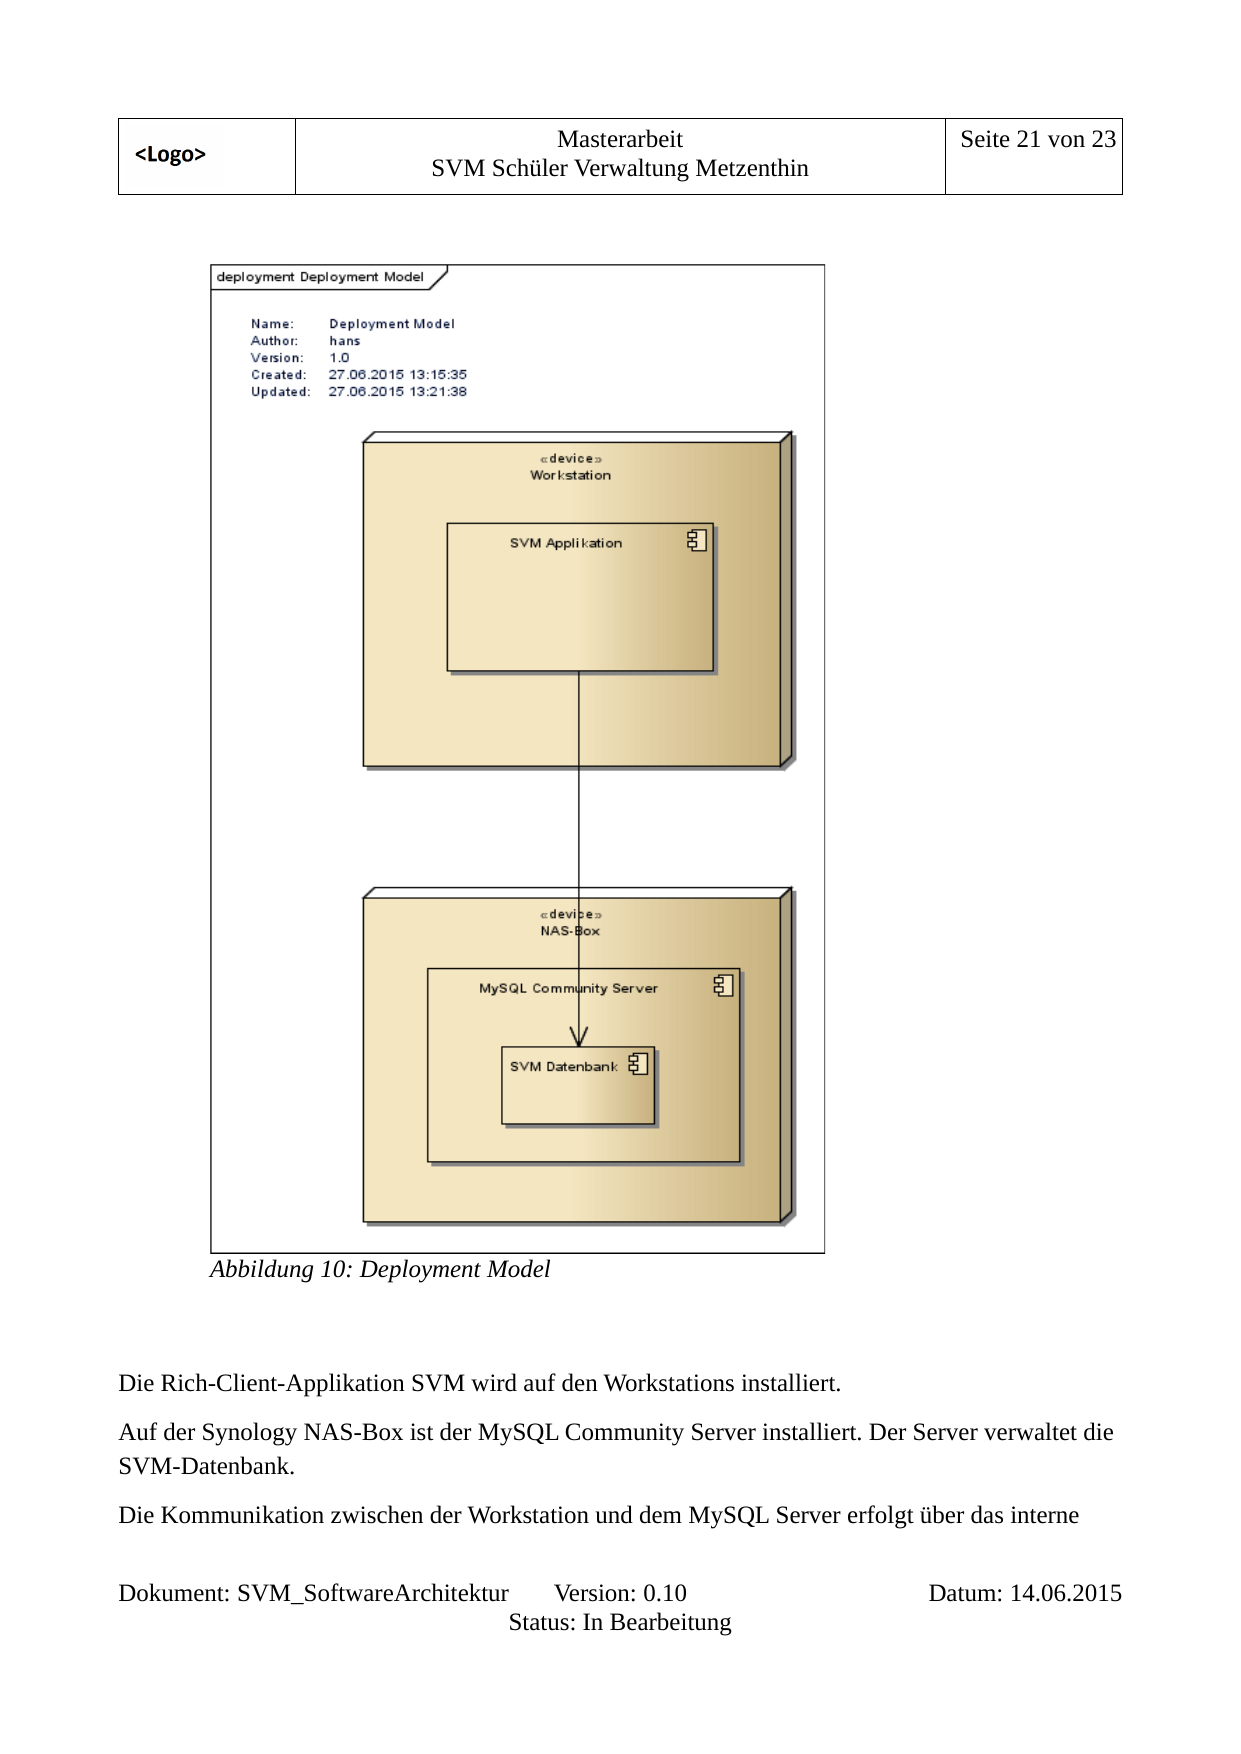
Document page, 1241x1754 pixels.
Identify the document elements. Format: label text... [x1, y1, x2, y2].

text Abbildung 10: Deployment Model [210, 1254, 825, 1282]
text Die Rich-Client-Applikation SVM wird auf den Workstations installiert. [118, 1368, 1122, 1396]
picture [123, 123, 230, 189]
text Die Kommunikation zwischen der Workstation und dem MySQL Server erfolgt über das interne [118, 1500, 1122, 1529]
picture [209, 263, 826, 1254]
text Auf der Synology NAS-Box ist der MySQL Community Server installiert. Der Server verwaltet die SVM-Datenbank. [118, 1417, 1122, 1480]
